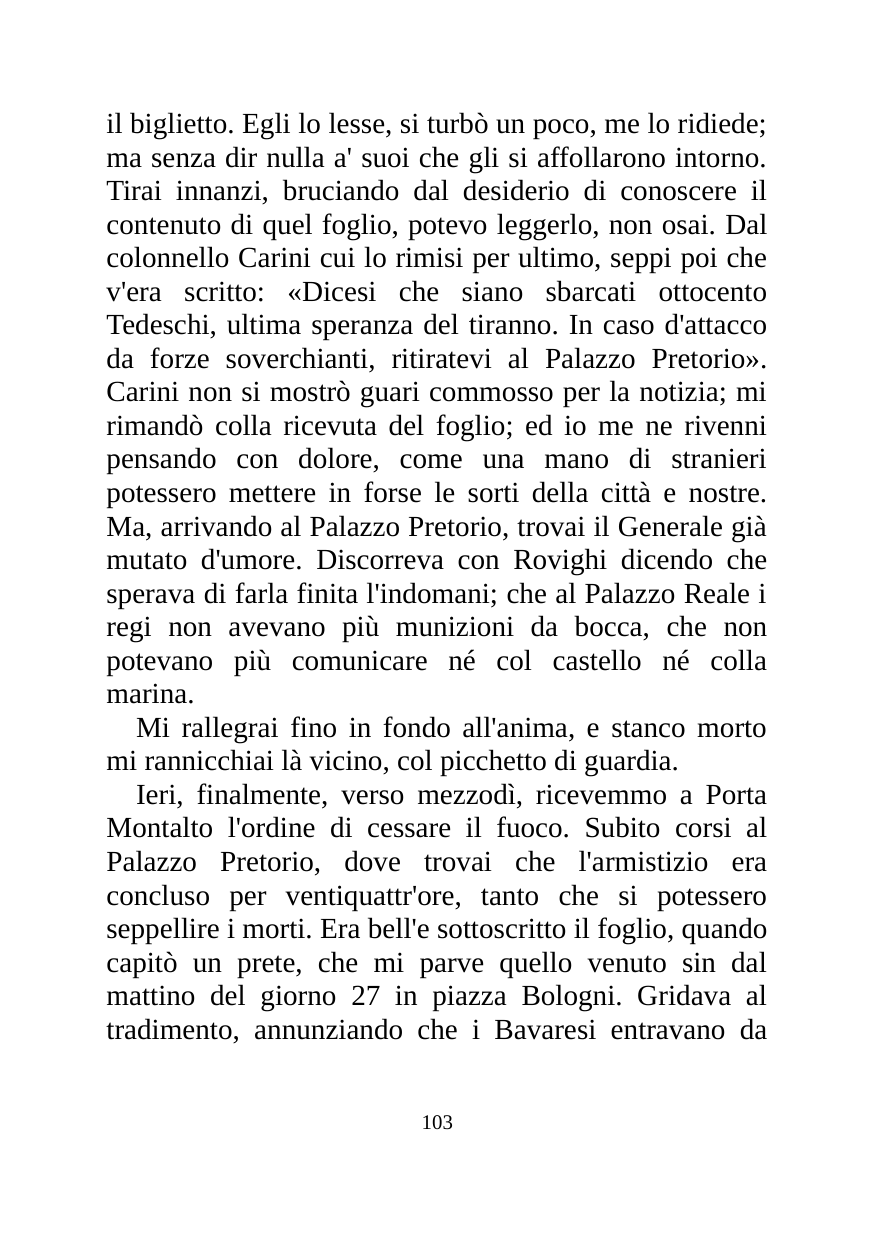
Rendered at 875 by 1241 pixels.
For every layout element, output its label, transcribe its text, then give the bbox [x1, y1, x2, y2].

text Ieri, finalmente, verso mezzodì, ricevemmo a Porta Montalto l'ordine di cessare il fuoco. Subito corsi al Palazzo Pretorio, dove trovai che l'armistizio era concluso per ventiquattr'ore, tanto che si potessero seppellire i morti. Era bell'e sottoscritto il foglio, quando capitò un prete, che mi parve quello venuto sin dal mattino del giorno 27 in piazza Bologni. Gridava al tradimento, annunziando che i Bavaresi entravano da [106, 777, 768, 1045]
text Mi rallegrai fino in fondo all'anima, e stanco morto mi rannicchiai là vicino, col picchetto di guardia. [106, 710, 768, 777]
text il biglietto. Egli lo lesse, si turbò un poco, me lo ridiede; ma senza dir nulla a' suoi che gli si affollarono intorno. Tirai innanzi, bruciando dal desiderio di conoscere il contenuto di quel foglio, potevo leggerlo, non osai. Dal colonnello Carini cui lo rimisi per ultimo, seppi poi che v'era scritto: «Dicesi che siano sbarcati ottocento Tedeschi, ultima speranza del tiranno. In caso d'attacco da forze soverchianti, ritiratevi al Palazzo Pretorio». Carini non si mostrò guari commosso per la notizia; mi rimandò colla ricevuta del foglio; ed io me ne rivenni pensando con dolore, come una mano di stranieri potessero mettere in forse le sorti della città e nostre. Ma, arrivando al Palazzo Pretorio, trovai il Generale già mutato d'umore. Discorreva con Rovighi dicendo che sperava di farla finita l'indomani; che al Palazzo Reale i regi non avevano più munizioni da bocca, che non potevano più comunicare né col castello né colla marina. [106, 106, 768, 710]
